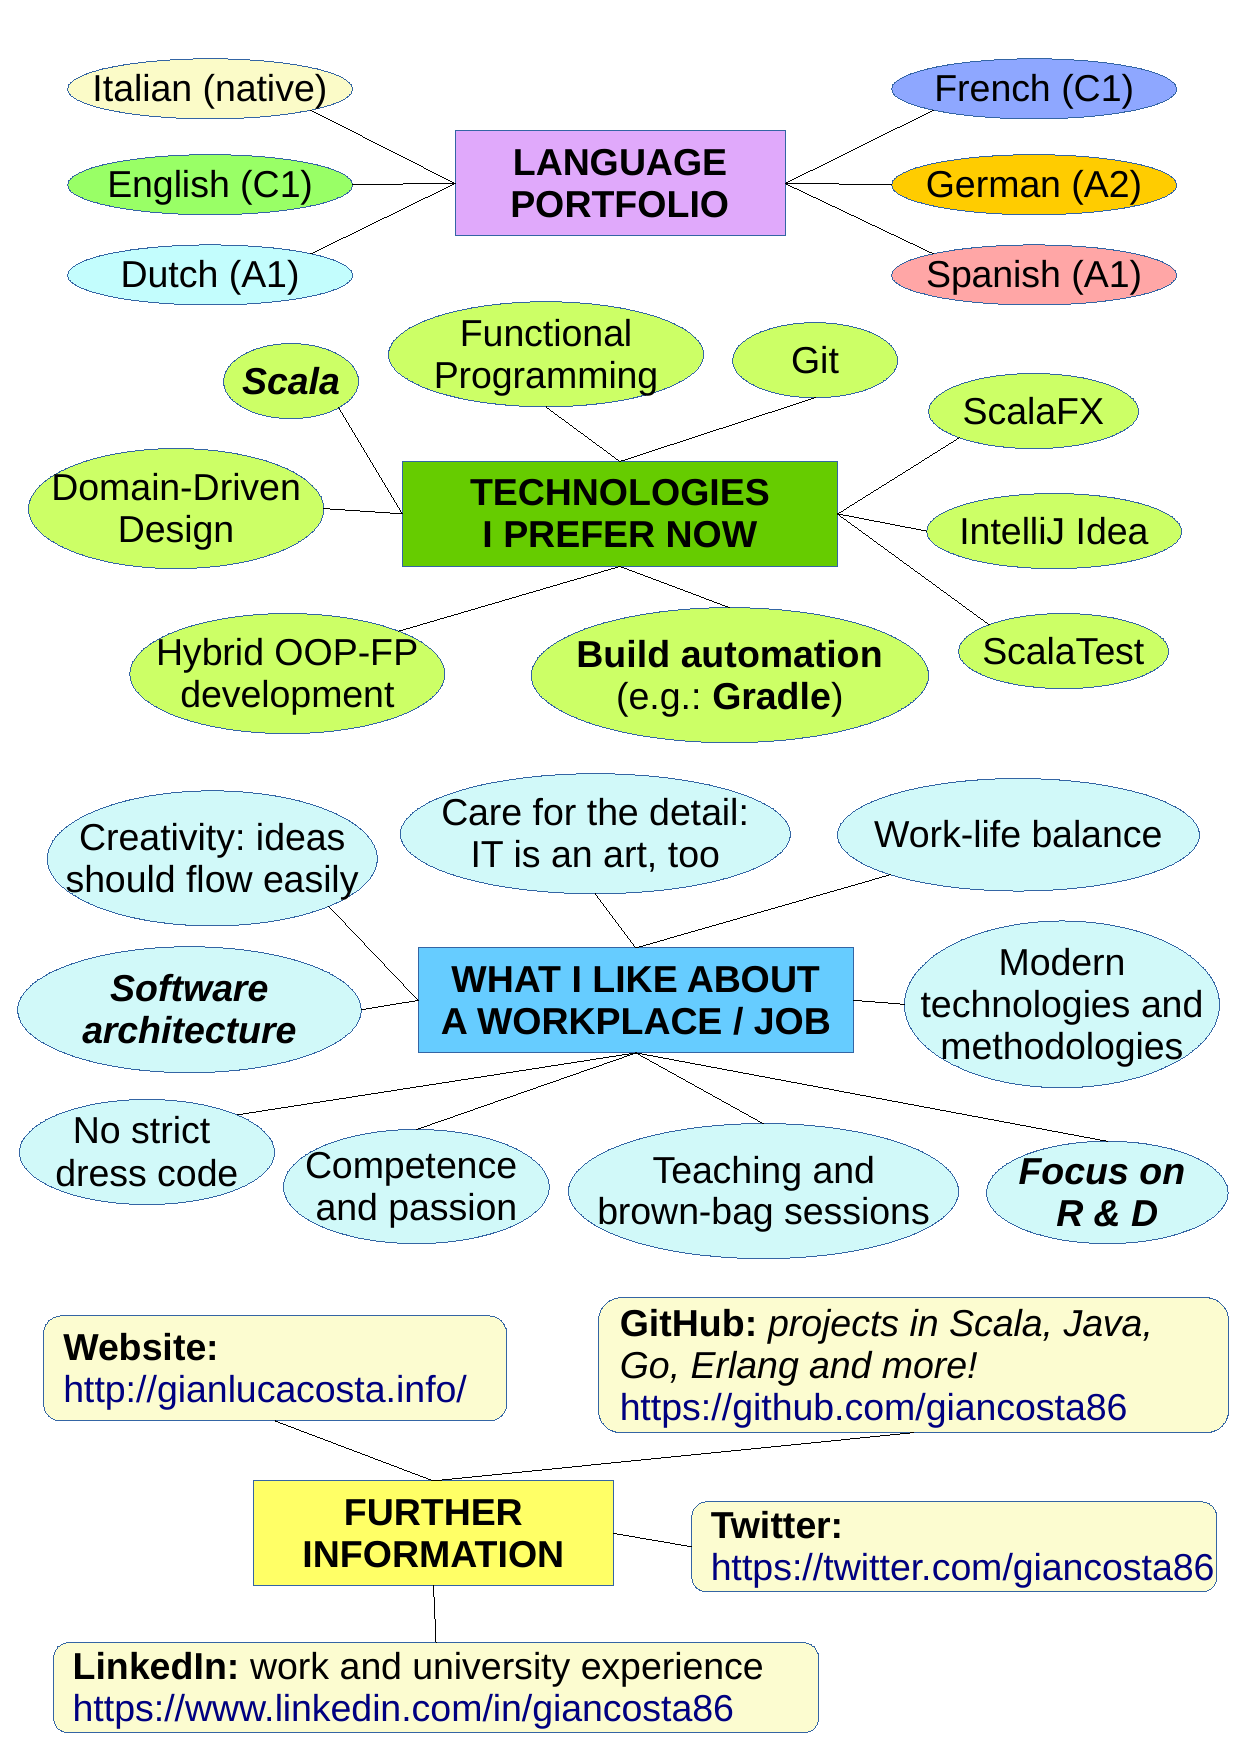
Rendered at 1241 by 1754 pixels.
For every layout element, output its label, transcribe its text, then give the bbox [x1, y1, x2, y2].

text_box FURTHER INFORMATION [253, 1480, 614, 1586]
text_box No strict dress code [19, 1099, 275, 1205]
text_box English (C1) [67, 154, 353, 215]
text_box Spanish (A1) [891, 244, 1177, 305]
text_box Website: http://gianlucacosta.info/ [43, 1315, 507, 1421]
text_box Creativity: ideas should flow easily [47, 790, 378, 926]
text_box Dutch (A1) [67, 244, 353, 305]
text_box Hybrid OOP-FP development [129, 613, 445, 734]
text_box Functional Programming [388, 301, 704, 407]
text_box WHAT I LIKE ABOUT A WORKPLACE / JOB [418, 947, 854, 1053]
text_box Scala [223, 343, 359, 419]
text_box Italian (native) [67, 58, 353, 119]
text_box Software architecture [17, 946, 362, 1073]
text_box Domain-Driven Design [28, 448, 324, 569]
text_box Modern technologies and methodologies [904, 920, 1220, 1088]
text_box IntelliJ Idea [926, 493, 1182, 569]
text_box Twitter: https://twitter.com/giancosta86 [691, 1501, 1217, 1592]
text_box TECHNOLOGIES I PREFER NOW [402, 461, 838, 567]
text_box Git [732, 322, 898, 398]
text_box Care for the detail: IT is an art, too [400, 773, 791, 894]
text_box Work-life balance [837, 778, 1200, 892]
text_box GitHub: projects in Scala, Java, Go, Erlang and more! https://github.com/giancosta86 [598, 1297, 1229, 1433]
text_box German (A2) [891, 154, 1177, 215]
text_box French (C1) [891, 58, 1177, 119]
text_box ScalaTest [958, 613, 1169, 689]
text_box ScalaFX [928, 373, 1139, 449]
text_box Teaching and brown-bag sessions [568, 1123, 959, 1259]
text_box Competence and passion [283, 1129, 550, 1244]
text_box LANGUAGE PORTFOLIO [455, 130, 786, 236]
text_box Focus on R & D [986, 1141, 1229, 1244]
text_box LinkedIn: work and university experience https://www.linkedin.com/in/giancosta86 [53, 1642, 819, 1733]
text_box Build automation (e.g.: Gradle) [531, 607, 929, 743]
